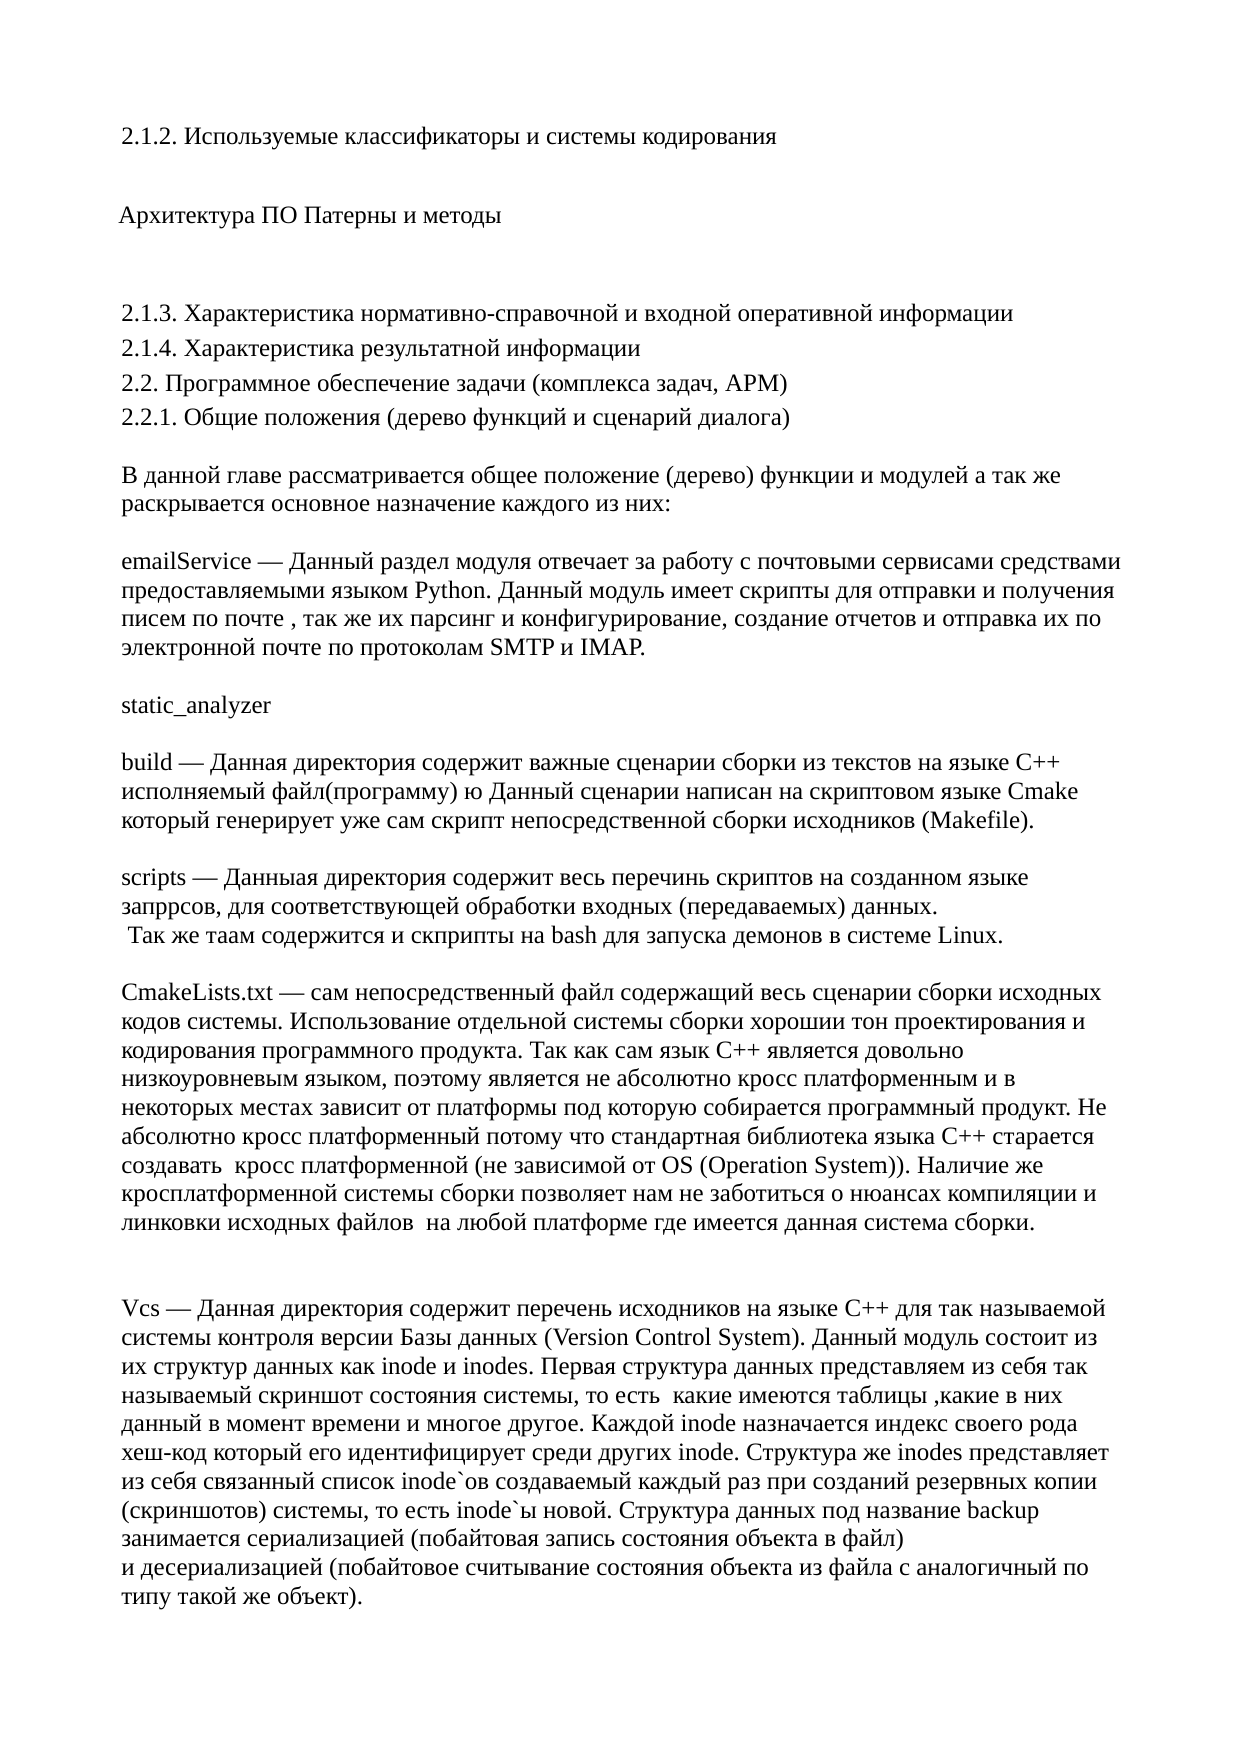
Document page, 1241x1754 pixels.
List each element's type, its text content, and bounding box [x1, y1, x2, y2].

table_header 2.1.2. Используемые классификаторы и системы кодирования [118, 118, 1193, 153]
table_header 2.2. Программное обеспечение задачи (комплекса задач, АРМ) [118, 365, 801, 399]
table_header 2.2.1. Общие положения (дерево функций и сценарий диалога) В данной главе рассматривается общее положение (дерево) функции и модулей а так же раскрывается основное назначение каждого из них: emailService — Данный раздел модуля отвечает за работу с почтовыми сервисами средствами предоставляемыми языком Python. Данный модуль имеет скрипты для отправки и получения писем по почте , так же их парсинг и конфигурирование, создание отчетов и отправка их по электронной почте по протоколам SMTP и IMAP. static_analyzer build — Данная директория содержит важные сценарии сборки из текстов на языке С++ исполняемый файл(программу) ю Данный сценарии написан на скриптовом языке Cmake который генерирует уже сам скрипт непосредственной сборки исходников (Makefile). scripts — Данныая директория содержит весь перечинь скриптов на созданном языке запррсов, для соответствующей обработки входных (передаваемых) данных. Так же таам содержится и скприпты на bash для запуска демонов в системе Linux. CmakeLists.txt — сам непосредственный файл содержащий весь сценарии сборки исходных кодов системы. Использование отдельной системы сборки хорошии тон проектирования и кодирования программного продукта. Так как сам язык С++ является довольно низкоуровневым языком, поэтому является не абсолютно кросс платформенным и в некоторых местах зависит от платформы под которую собирается программный продукт. Не абсолютно кросс платформенный потому что стандартная библиотека языка С++ старается создавать кросс платформенной (не зависимой от OS (Operation System)). Наличие же кросплатформенной системы сборки позволяет нам не заботиться о нюансах компиляции и линковки исходных файлов на любой платформе где имеется данная система сборки. Vcs — Данная директория содержит перечень исходников на языке С++ для так называемой системы контроля версии Базы данных (Version Control System). Данный модуль состоит из их структур данных как inode и inodes. Первая структура данных представляем из себя так называемый скриншот состояния системы, то есть какие имеются таблицы ,какие в них данный в момент времени и многое другое. Каждой inode назначается индекс своего рода хеш-код который его идентифицирует среди других inode. Структура же inodes представляет из себя связанный список inode`ов создаваемый каждый раз при созданий резервных копии (скриншотов) системы, то есть inode`ы новой. Структура данных под название backup занимается сериализацией (побайтовая запись состояния объекта в файл) и десериализацией (побайтовое считывание состояния объекта из файла с аналогичный по типу такой же объект). [118, 399, 1128, 1613]
text Архитектура ПО Патерны и методы [118, 200, 1122, 229]
table_header 2.1.3. Характеристика нормативно-справочной и входной оперативной информации [118, 296, 1163, 330]
table_header 2.1.4. Характеристика результатной информации [118, 330, 1175, 365]
